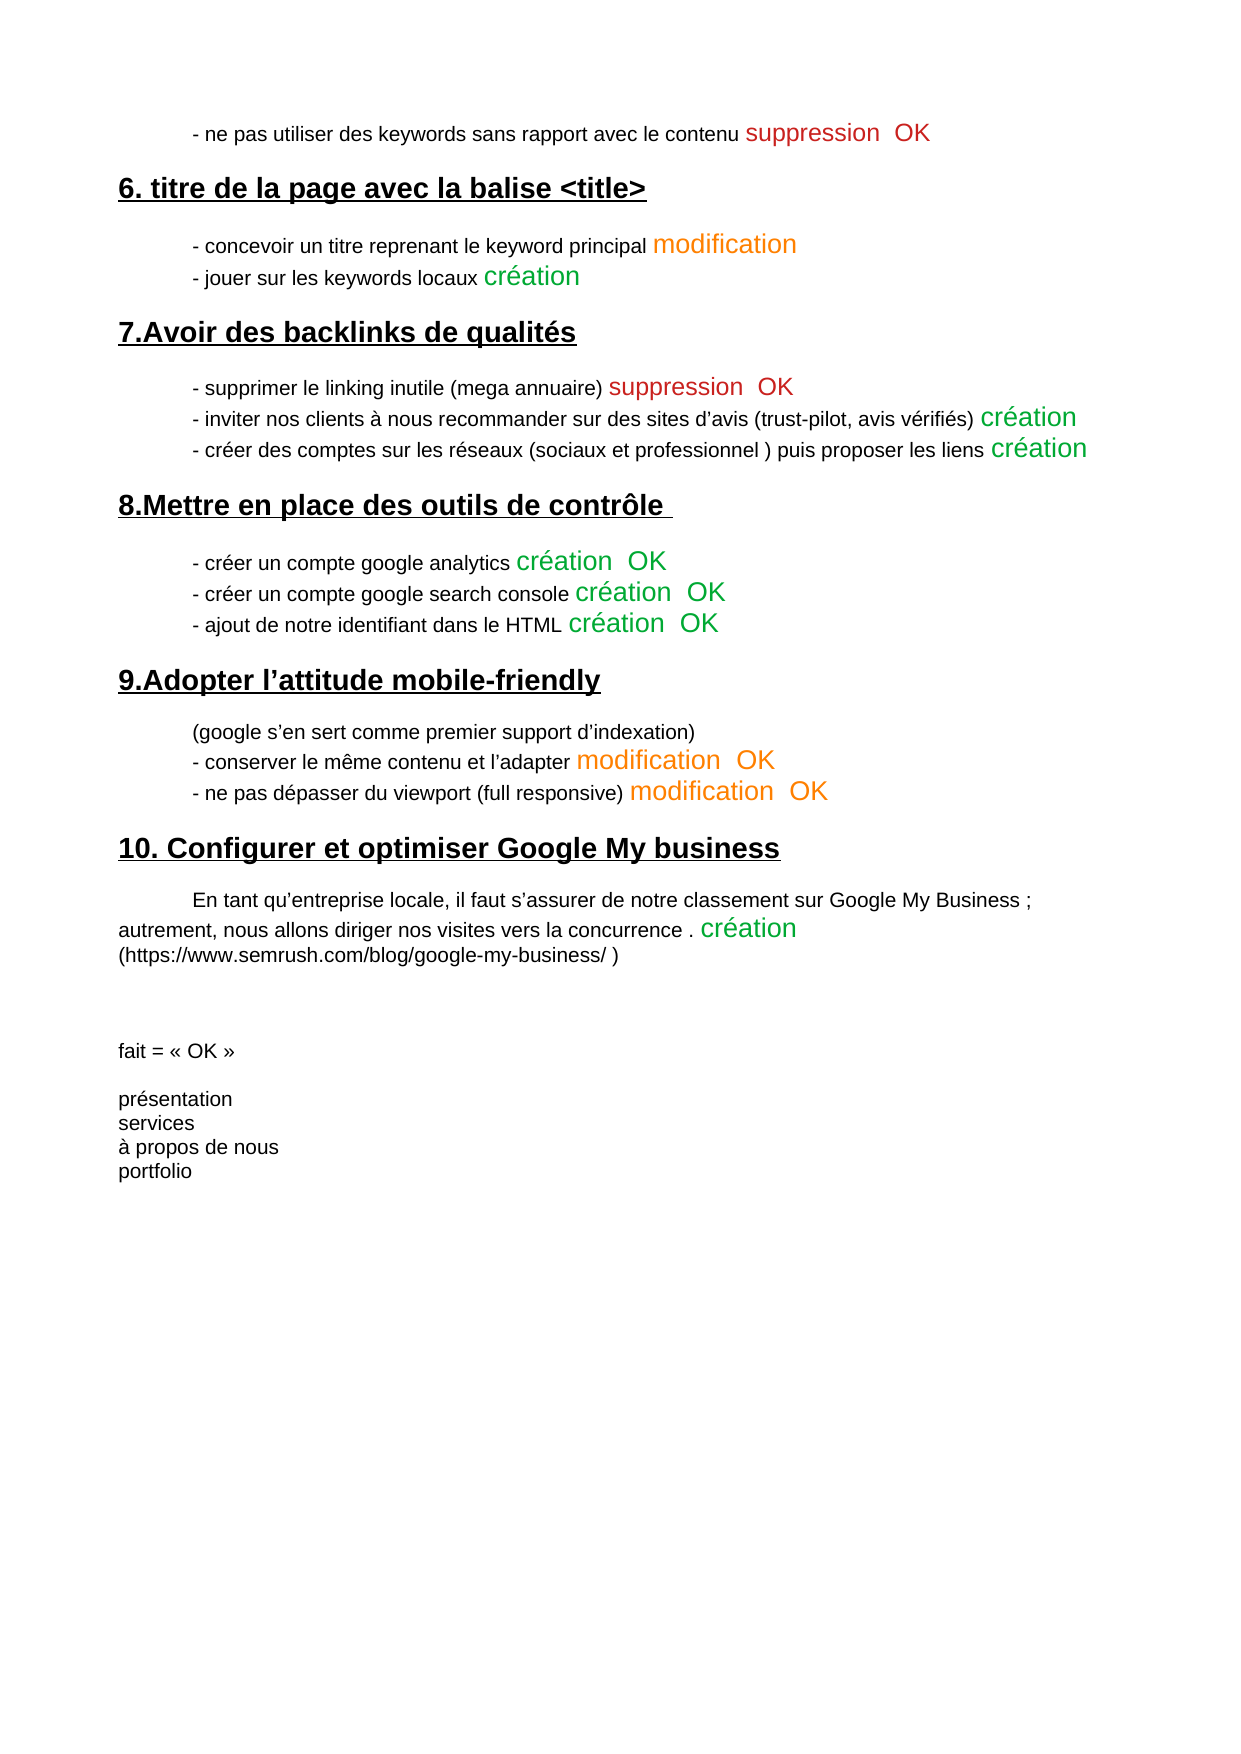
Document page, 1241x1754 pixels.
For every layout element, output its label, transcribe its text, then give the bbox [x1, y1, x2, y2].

text fait = « OK » [118, 1039, 1122, 1063]
text - conserver le même contenu et l’adapter modification OK [118, 744, 1122, 775]
text - ne pas utiliser des keywords sans rapport avec le contenu suppression OK [118, 118, 1122, 147]
text 9.Adopter l’attitude mobile-friendly [118, 663, 1122, 696]
text - inviter nos clients à nous recommander sur des sites d’avis (trust-pilot, avis vérifiés) création [118, 401, 1122, 432]
text 10. Configurer et optimiser Google My business [118, 831, 1122, 864]
text 8.Mettre en place des outils de contrôle [118, 487, 1122, 521]
text - créer des comptes sur les réseaux (sociaux et professionnel ) puis proposer les liens création [118, 432, 1122, 463]
text (https://www.semrush.com/blog/google-my-business/ ) [118, 943, 1122, 967]
text portfolio [118, 1159, 1122, 1183]
text - concevoir un titre reprenant le keyword principal modification [118, 228, 1122, 259]
text (google s’en sert comme premier support d’indexation) [118, 720, 1122, 744]
text présentation [118, 1087, 1122, 1111]
text - jouer sur les keywords locaux création [118, 259, 1122, 291]
text - créer un compte google analytics création OK [118, 545, 1122, 576]
text 6. titre de la page avec la balise <title> [118, 171, 1122, 204]
text - supprimer le linking inutile (mega annuaire) suppression OK [118, 372, 1122, 401]
text En tant qu’entreprise locale, il faut s’assurer de notre classement sur Google My Business ; autrement, nous allons diriger nos visites vers la concurrence . création [118, 888, 1122, 943]
text - ajout de notre identifiant dans le HTML création OK [118, 607, 1122, 639]
text - créer un compte google search console création OK [118, 576, 1122, 607]
text services [118, 1111, 1122, 1135]
text - ne pas dépasser du viewport (full responsive) modification OK [118, 775, 1122, 807]
text à propos de nous [118, 1135, 1122, 1159]
text 7.Avoir des backlinks de qualités [118, 315, 1122, 348]
